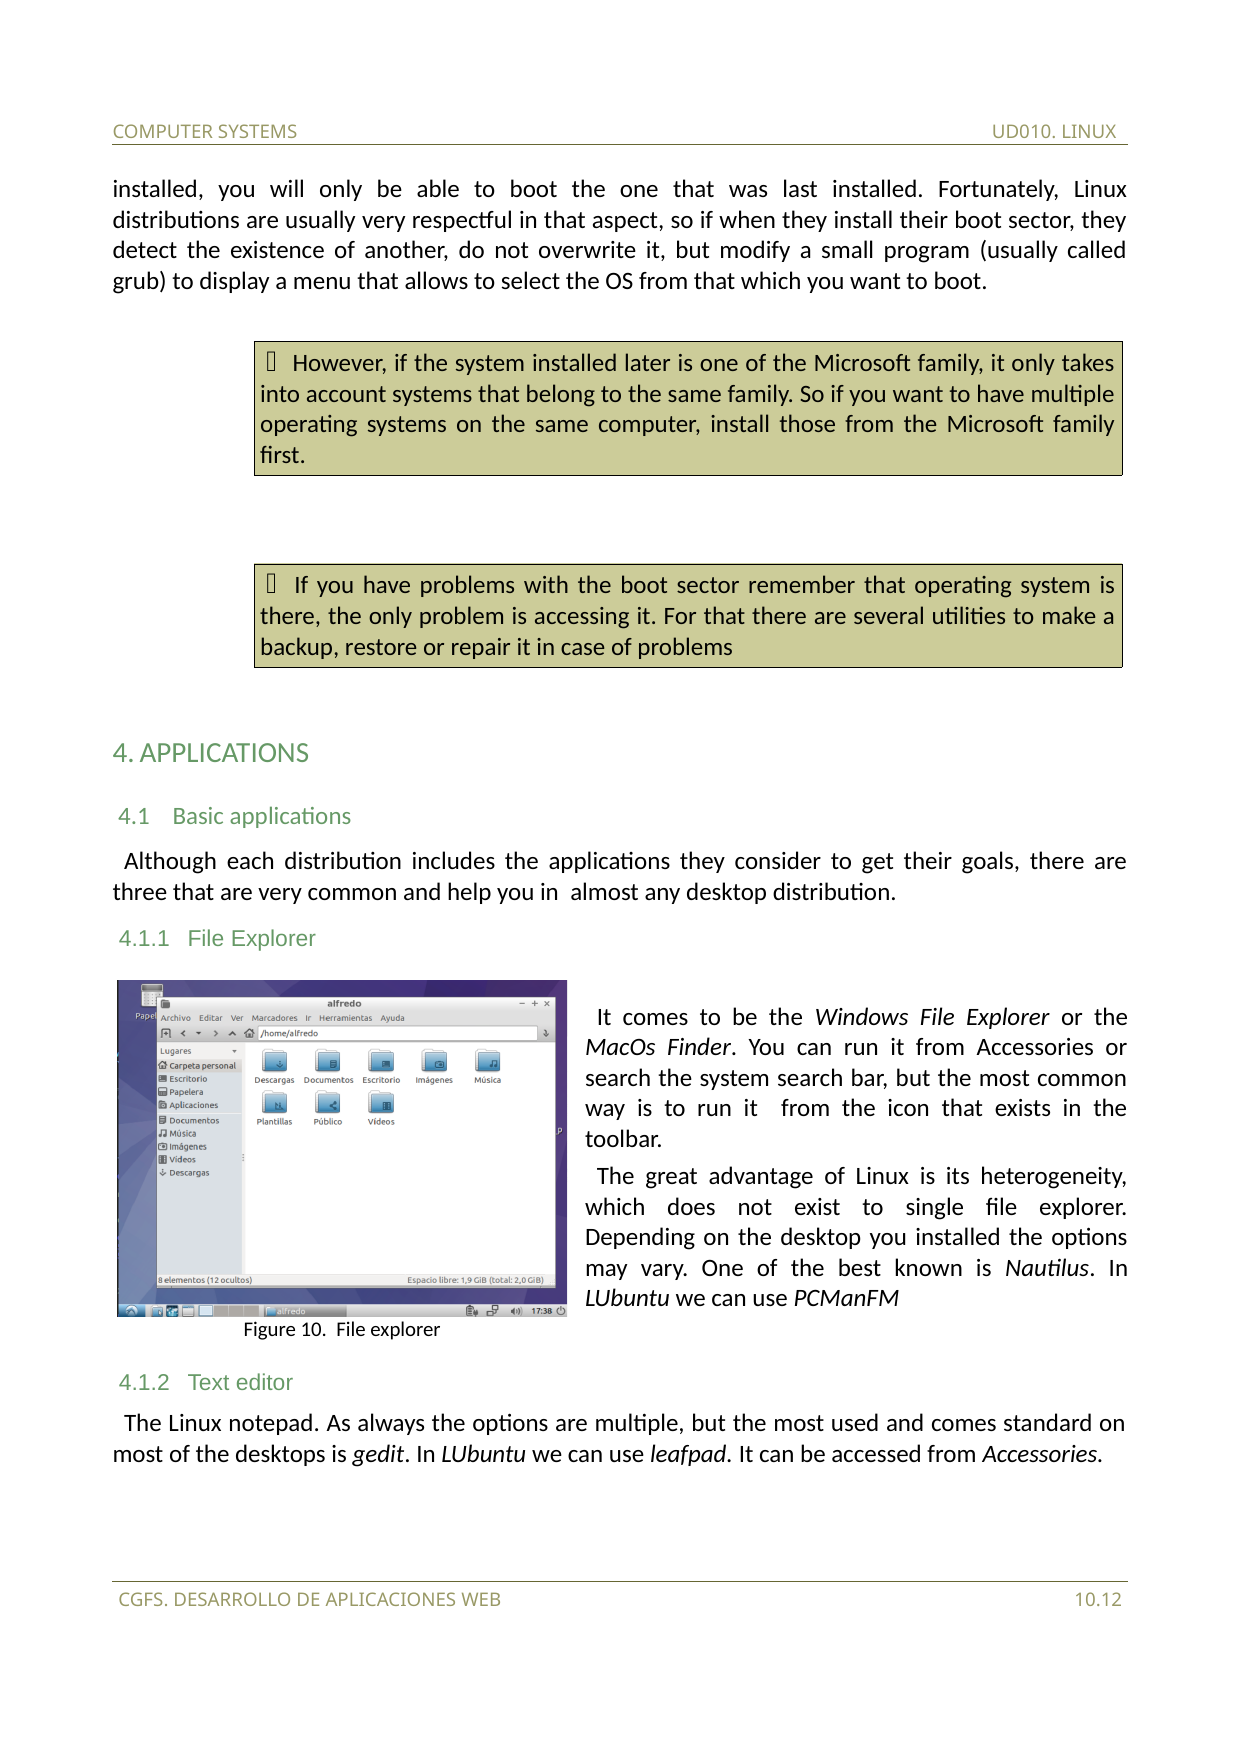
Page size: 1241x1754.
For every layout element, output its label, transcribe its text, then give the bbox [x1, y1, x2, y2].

text installed, you will only be able to boot the one that was last installed. Fortunately, Linux distributions are usually very respectful in that aspect, so if when they install their boot sector, they detect the existence of another, do not overwrite it, but modify a small program (usually called grub) to display a menu that allows to select the OS from that which you want to boot. [112, 173, 1128, 295]
text The Linux notepad. As always the options are multiple, but the most used and comes standard on most of the desktops is gedit. In LUbuntu we can use leafpad. It can be accessed from Accessories. [112, 1407, 1128, 1468]
text  However, if the system installed later is one of the Microsoft family, it only takes into account systems that belong to the same family. So if you want to have multiple operating systems on the same computer, install those from the Microsoft family first. [255, 342, 1122, 475]
text Although each distribution includes the applications they consider to get their goals, there are three that are very common and help you in almost any desktop distribution. [112, 845, 1128, 906]
text It comes to be the Windows File Explorer or the MacOs Finder. You can run it from Accessories or search the system search bar, but the most common way is to run it from the icon that exists in the toolbar. [568, 1001, 1128, 1154]
subtitle File Explorer [112, 925, 1128, 952]
subtitle Basic applications [112, 800, 1128, 831]
subtitle Applications [112, 734, 1128, 770]
text The great advantage of Linux is its heterogeneity, which does not exist to single file explorer. Depending on the desktop you installed the options may vary. One of the best known is Nautilus. In LUbuntu we can use PCManFM [568, 1160, 1128, 1313]
text  If you have problems with the boot sector remember that operating system is there, the only problem is accessing it. For that there are several utilities to make a backup, restore or repair it in case of problems [255, 565, 1122, 667]
text Figure 10. File explorer [117, 1317, 567, 1342]
subtitle Text editor [112, 1368, 1128, 1395]
picture [117, 980, 568, 1317]
